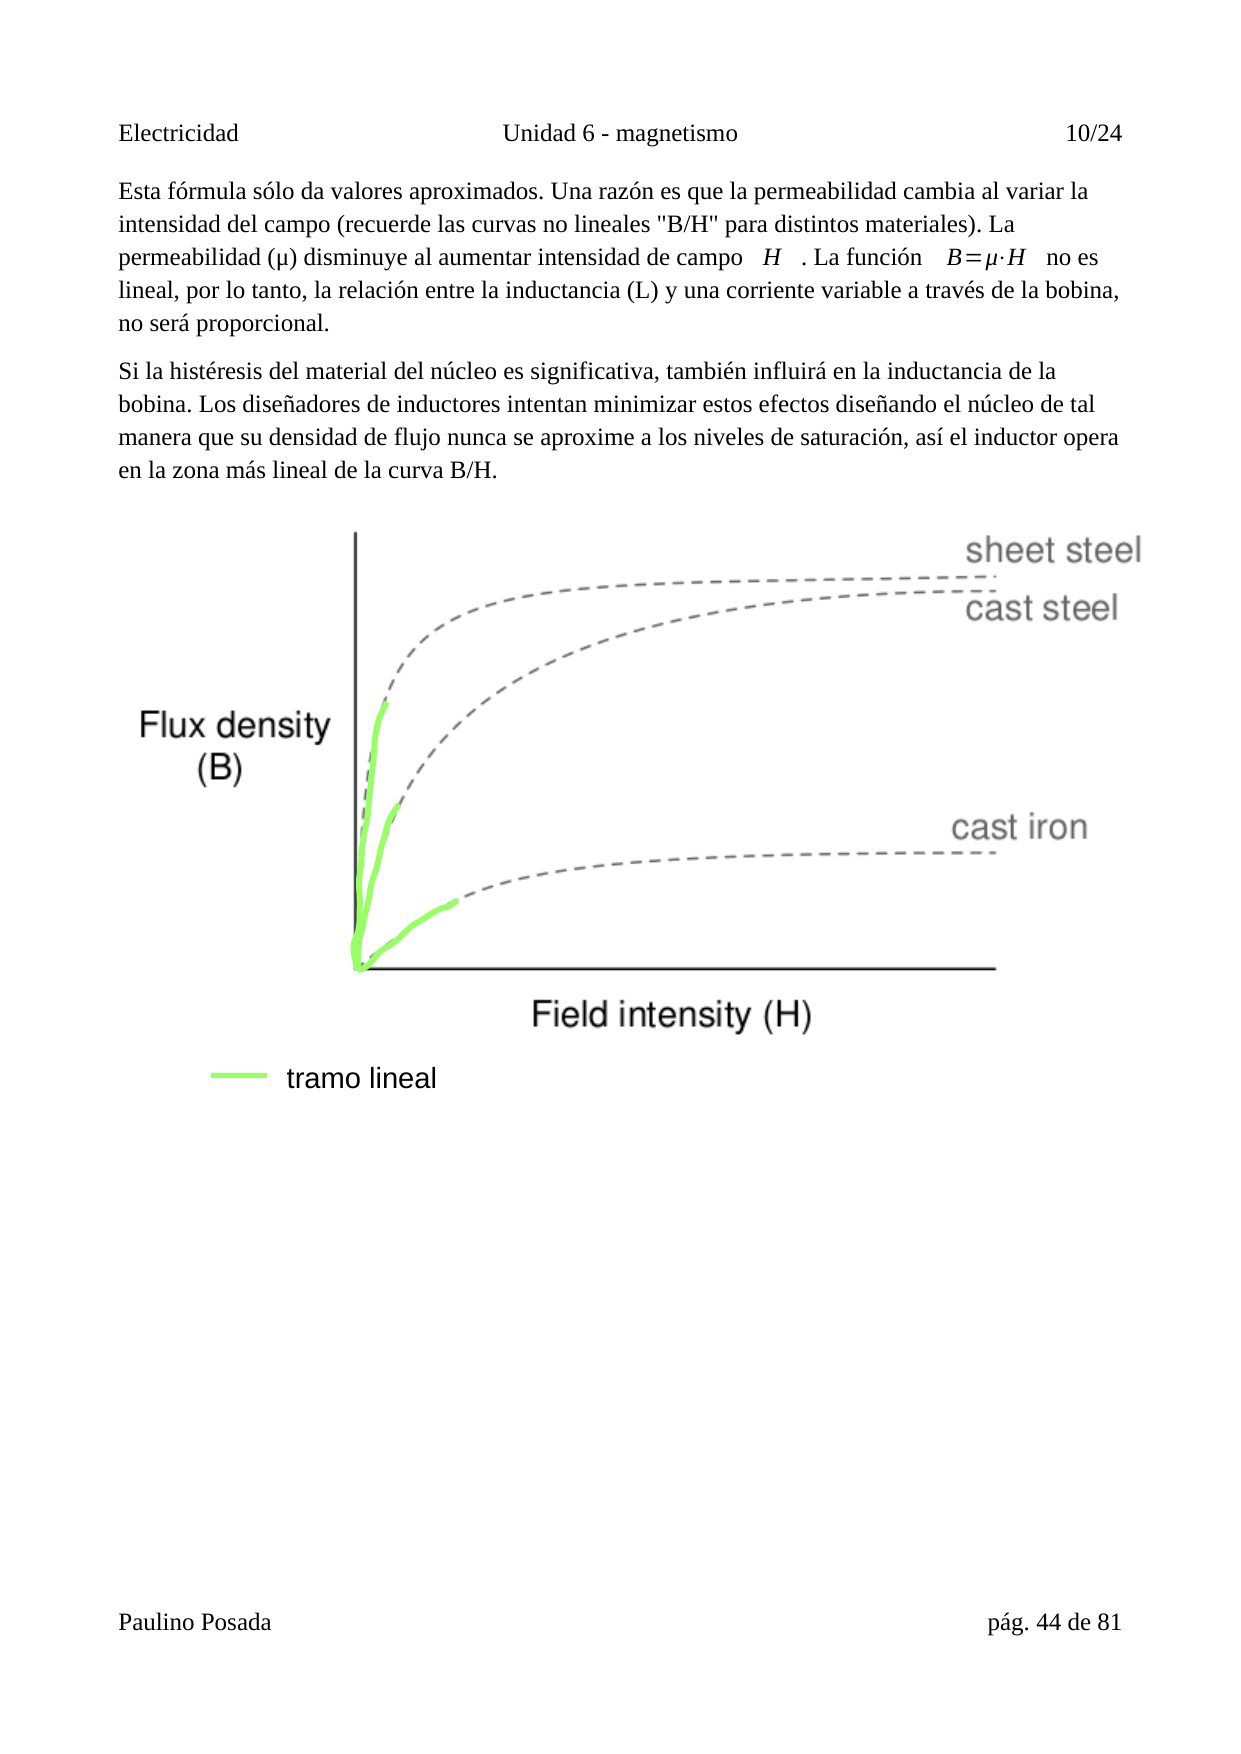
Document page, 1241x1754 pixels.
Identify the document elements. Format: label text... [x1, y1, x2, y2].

text Esta fórmula sólo da valores aproximados. Una razón es que la permeabilidad cambia al variar la intensidad del campo (recuerde las curvas no lineales "B/H" para distintos materiales). La permeabilidad (μ) disminuye al aumentar intensidad de campo. La función no es lineal, por lo tanto, la relación entre la inductancia (L) y una corriente variable a través de la bobina, no será proporcional. [118, 176, 1122, 337]
picture [118, 520, 1158, 1044]
text Si la histéresis del material del núcleo es significativa, también influirá en la inductancia de la bobina. Los diseñadores de inductores intentan minimizar estos efectos diseñando el núcleo de tal manera que su densidad de flujo nunca se aproxime a los niveles de saturación, así el inductor opera en la zona más lineal de la curva B/H. [118, 356, 1122, 484]
